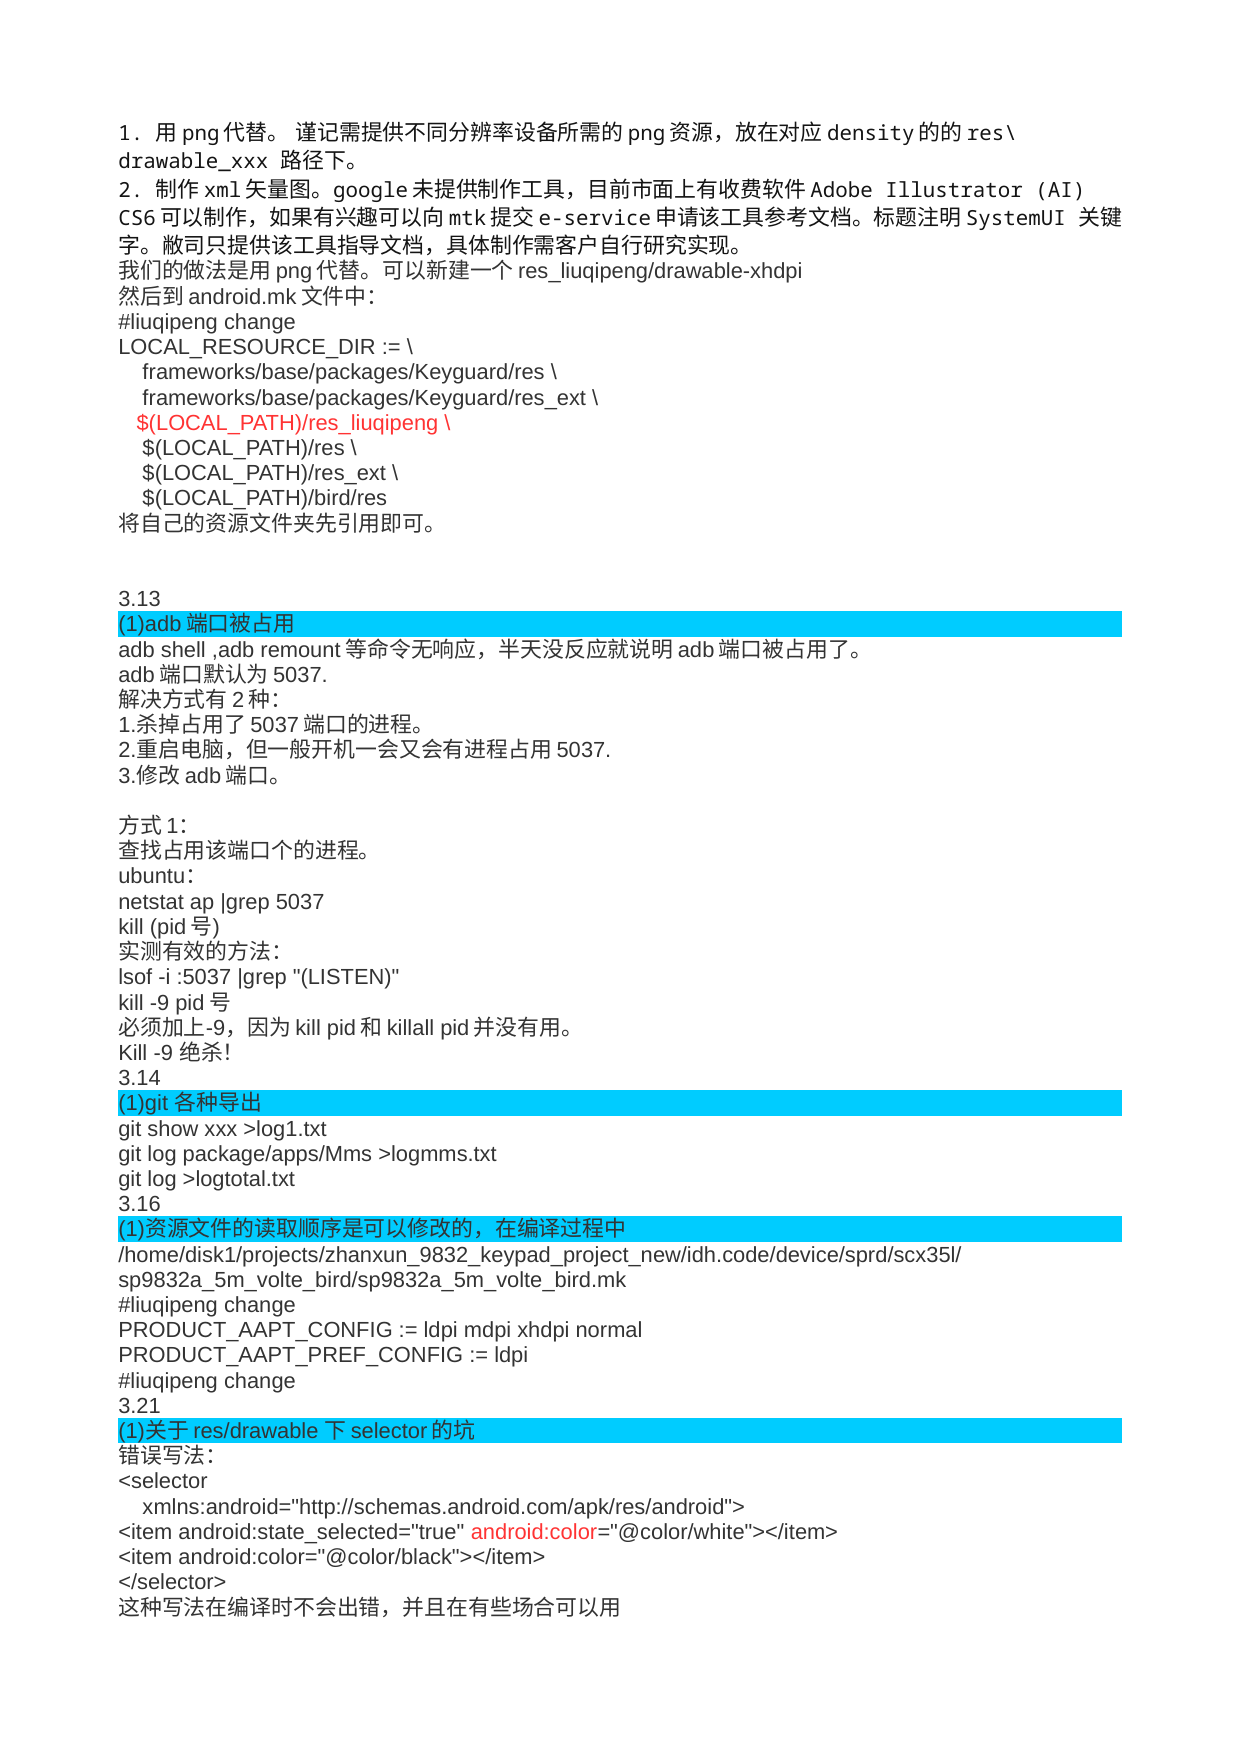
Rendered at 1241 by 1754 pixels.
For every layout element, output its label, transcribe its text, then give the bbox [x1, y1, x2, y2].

text 1.杀掉占用了5037端口的进程。 [118, 712, 1122, 737]
text /home/disk1/projects/zhanxun_9832_keypad_project_new/idh.code/device/sprd/scx35l/sp9832a_5m_volte_bird/sp9832a_5m_volte_bird.mk [118, 1242, 1122, 1292]
text <selector [118, 1468, 1122, 1494]
text 2.重启电脑，但一般开机一会又会有进程占用5037. [118, 737, 1122, 763]
text adb shell ,adb remount等命令无响应，半天没反应就说明adb端口被占用了。 [118, 637, 1122, 662]
text Kill -9 绝杀！ [118, 1040, 1122, 1065]
text $(LOCAL_PATH)/res \ [118, 435, 1122, 460]
text PRODUCT_AAPT_CONFIG := ldpi mdpi xhdpi normal [118, 1317, 1122, 1342]
text 3.14 [118, 1065, 1122, 1090]
text $(LOCAL_PATH)/bird/res [118, 485, 1122, 511]
text #liuqipeng change [118, 1368, 1122, 1393]
text git log >logtotal.txt [118, 1166, 1122, 1191]
text frameworks/base/packages/Keyguard/res_ext \ [118, 384, 1122, 410]
text 实测有效的方法： [118, 939, 1122, 964]
text 查找占用该端口个的进程。 [118, 838, 1122, 863]
text 3.13 [118, 586, 1122, 611]
text kill (pid号) [118, 914, 1122, 939]
text netstat ap |grep 5037 [118, 889, 1122, 914]
text 3.21 [118, 1393, 1122, 1418]
text 方式1： [118, 813, 1122, 838]
text 2. 制作xml矢量图。google未提供制作工具，目前市面上有收费软件Adobe Illustrator (AI) CS6可以制作，如果有兴趣可以向mtk提交e-service申请该工具参考文档。标题注明SystemUI 关键字。敝司只提供该工具指导文档，具体制作需客户自行研究实现。 [118, 175, 1122, 258]
text xmlns:android="http://schemas.android.com/apk/res/android"> [118, 1494, 1122, 1519]
text LOCAL_RESOURCE_DIR := \ [118, 334, 1122, 359]
text PRODUCT_AAPT_PREF_CONFIG := ldpi [118, 1342, 1122, 1368]
text 3.16 [118, 1191, 1122, 1216]
text #liuqipeng change [118, 1292, 1122, 1317]
text kill -9 pid号 [118, 989, 1122, 1015]
text adb端口默认为5037. [118, 662, 1122, 687]
text 必须加上-9，因为kill pid和killall pid并没有用。 [118, 1015, 1122, 1040]
text (1)adb端口被占用 [118, 611, 1122, 637]
text ubuntu： [118, 863, 1122, 889]
text 错误写法： [118, 1443, 1122, 1468]
text 3.修改adb端口。 [118, 763, 1122, 788]
text lsof -i :5037 |grep "(LISTEN)" [118, 964, 1122, 989]
text </selector> [118, 1569, 1122, 1594]
text 将自己的资源文件夹先引用即可。 [118, 511, 1122, 536]
text (1)关于res/drawable 下selector的坑 [118, 1418, 1122, 1443]
text 我们的做法是用png代替。可以新建一个res_liuqipeng/drawable-xhdpi [118, 258, 1122, 284]
text #liuqipeng change [118, 309, 1122, 334]
text $(LOCAL_PATH)/res_ext \ [118, 460, 1122, 485]
text frameworks/base/packages/Keyguard/res \ [118, 359, 1122, 384]
text <item android:state_selected="true" android:color="@color/white"></item> [118, 1519, 1122, 1544]
text (1)资源文件的读取顺序是可以修改的，在编译过程中 [118, 1216, 1122, 1242]
text git show xxx >log1.txt [118, 1116, 1122, 1141]
text <item android:color="@color/black"></item> [118, 1544, 1122, 1569]
text $(LOCAL_PATH)/res_liuqipeng \ [118, 410, 1122, 435]
text git log package/apps/Mms >logmms.txt [118, 1141, 1122, 1166]
text 解决方式有2种： [118, 687, 1122, 712]
text 这种写法在编译时不会出错，并且在有些场合可以用 [118, 1594, 1122, 1620]
text 然后到android.mk文件中： [118, 284, 1122, 309]
text (1)git 各种导出 [118, 1090, 1122, 1116]
text 1. 用png代替。 谨记需提供不同分辨率设备所需的png资源，放在对应density的的res\drawable_xxx 路径下。 [118, 118, 1122, 175]
